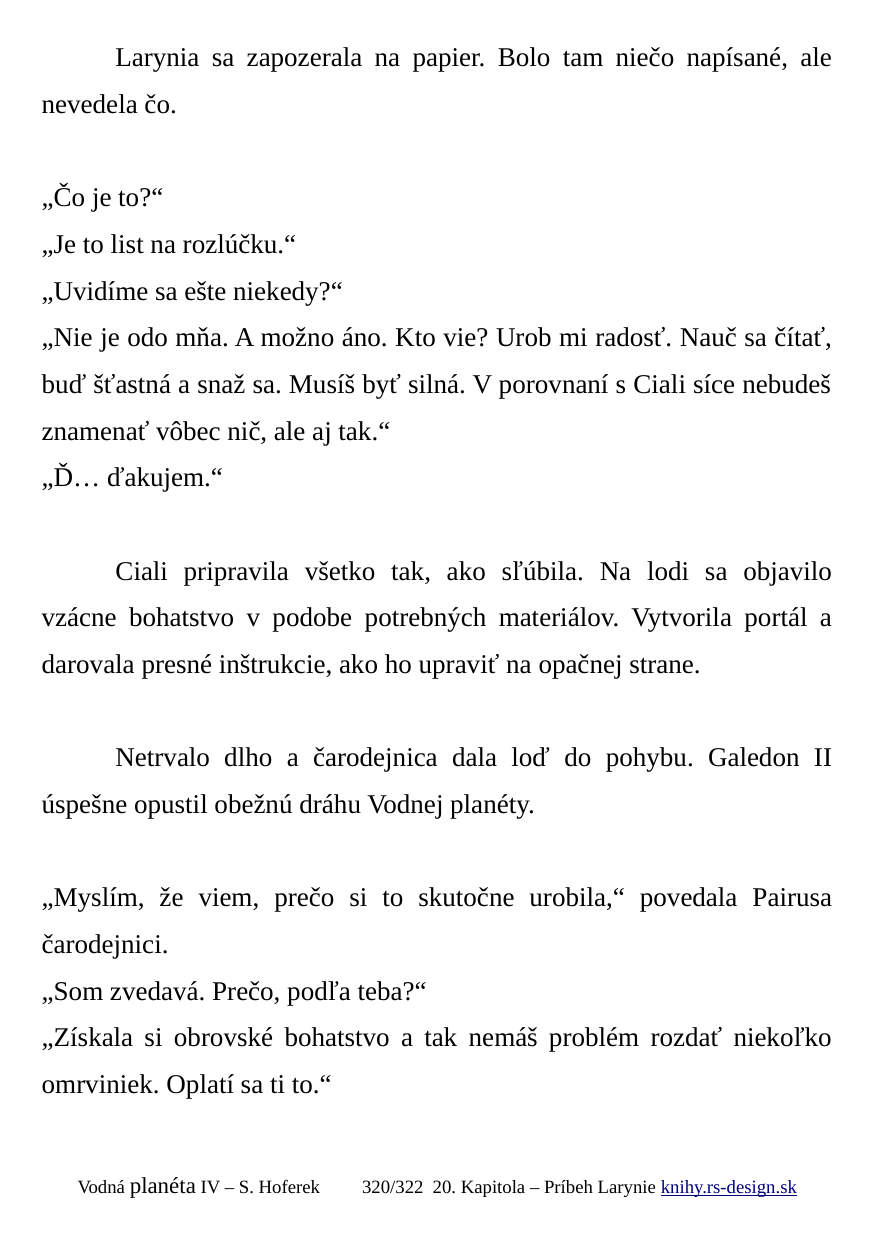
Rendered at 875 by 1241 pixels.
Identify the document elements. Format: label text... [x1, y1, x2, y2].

text Netrvalo dlho a čarodejnica dala loď do pohybu. Galedon II úspešne opustil obežnú dráhu Vodnej planéty. [41, 741, 833, 819]
text „Nie je odo mňa. A možno áno. Kto vie? Urob mi radosť. Nauč sa čítať, buď šťastná a snaž sa. Musíš byť silná. V porovnaní s Ciali síce nebudeš znamenať vôbec nič, ale aj tak.“ [41, 321, 833, 446]
text „Myslím, že viem, prečo si to skutočne urobila,“ povedala Pairusa čarodejnici. [41, 881, 833, 959]
text Ciali pripravila všetko tak, ako sľúbila. Na lodi sa objavilo vzácne bohatstvo v podobe potrebných materiálov. Vytvorila portál a darovala presné inštrukcie, ako ho upraviť na opačnej strane. [41, 555, 833, 679]
text Larynia sa zapozerala na papier. Bolo tam niečo napísané, ale nevedela čo. [41, 41, 833, 119]
text „Som zvedavá. Prečo, podľa teba?“ [41, 975, 833, 1006]
text „Získala si obrovské bohatstvo a tak nemáš problém rozdať niekoľko omrviniek. Oplatí sa ti to.“ [41, 1021, 833, 1099]
text „Je to list na rozlúčku.“ [41, 228, 833, 259]
text „Čo je to?“ [41, 181, 833, 212]
text „Uvidíme sa ešte niekedy?“ [41, 275, 833, 306]
text „Ď… ďakujem.“ [41, 461, 833, 492]
